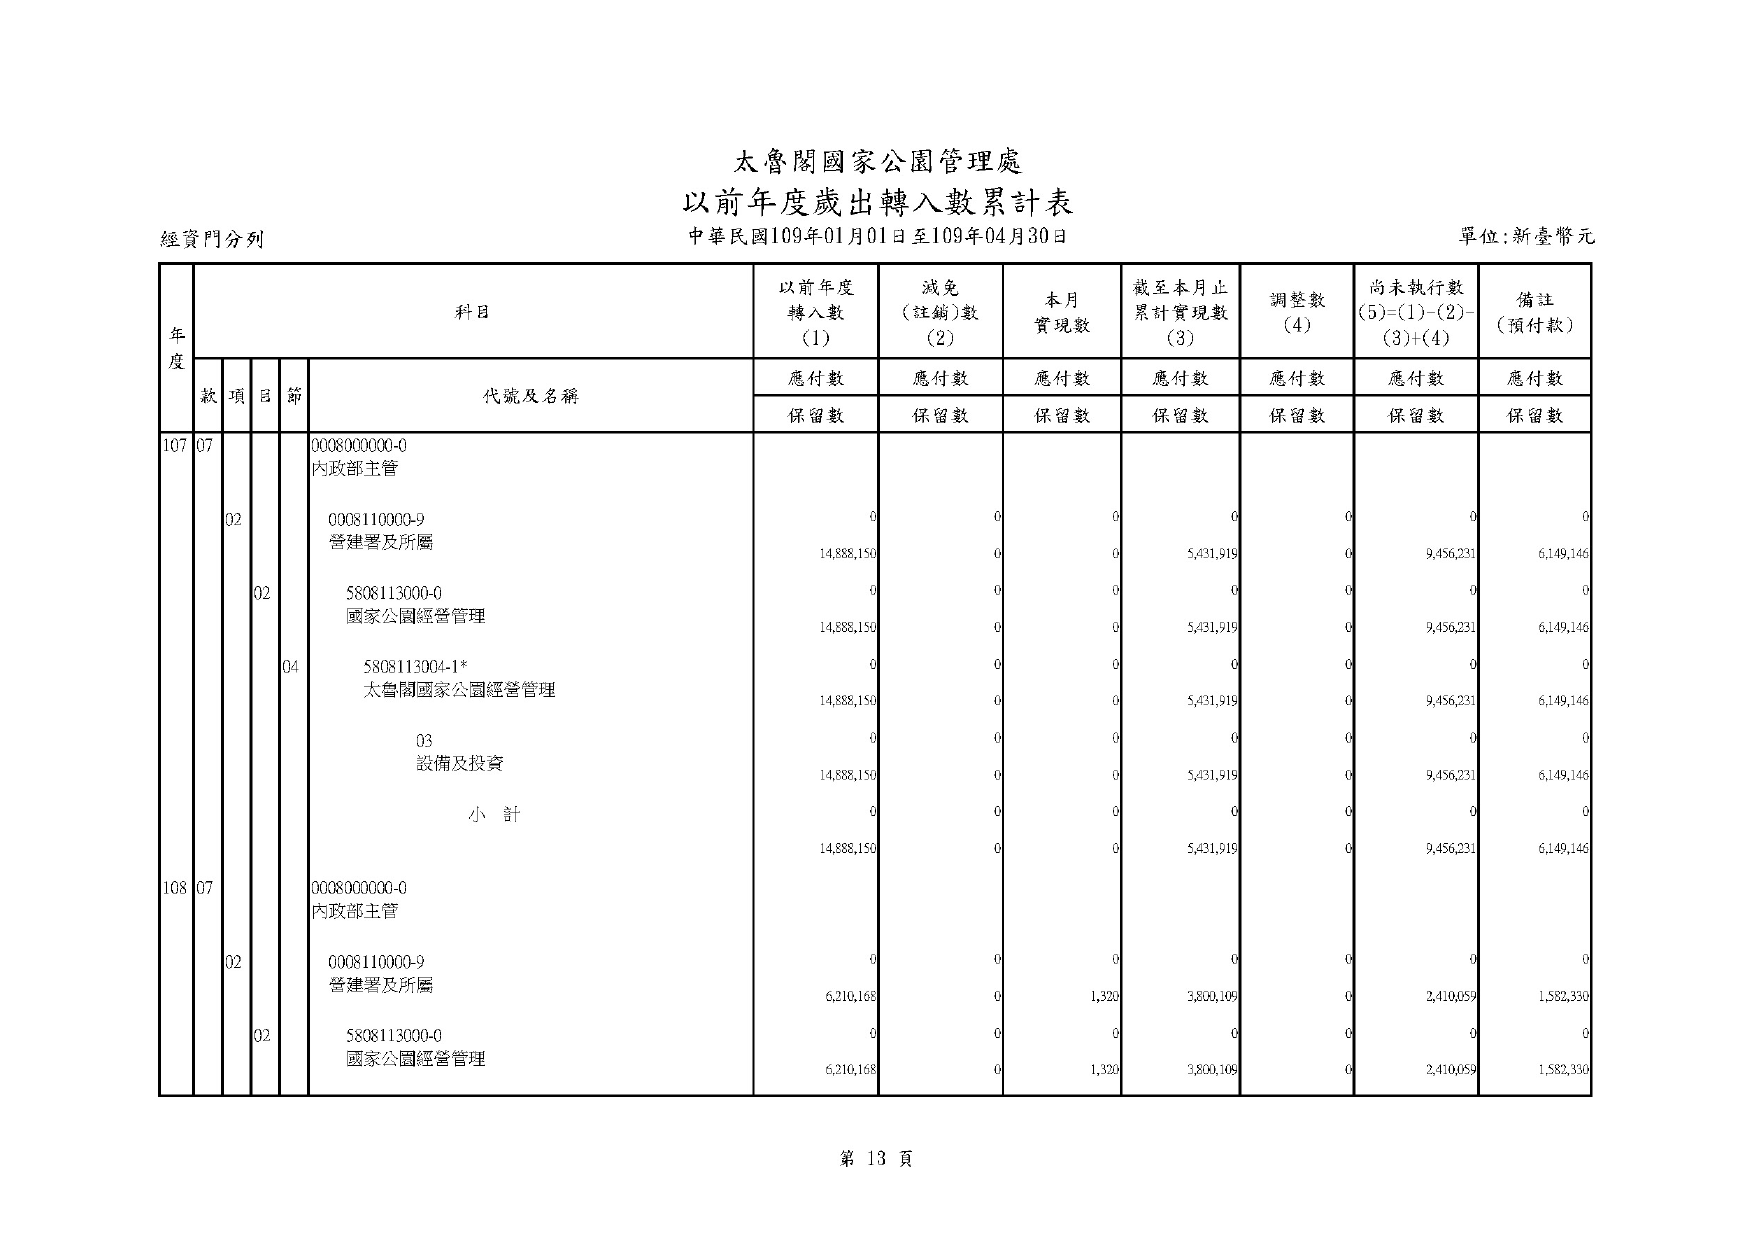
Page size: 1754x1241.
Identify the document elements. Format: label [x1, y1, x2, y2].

picture [59, 59, 1695, 1216]
